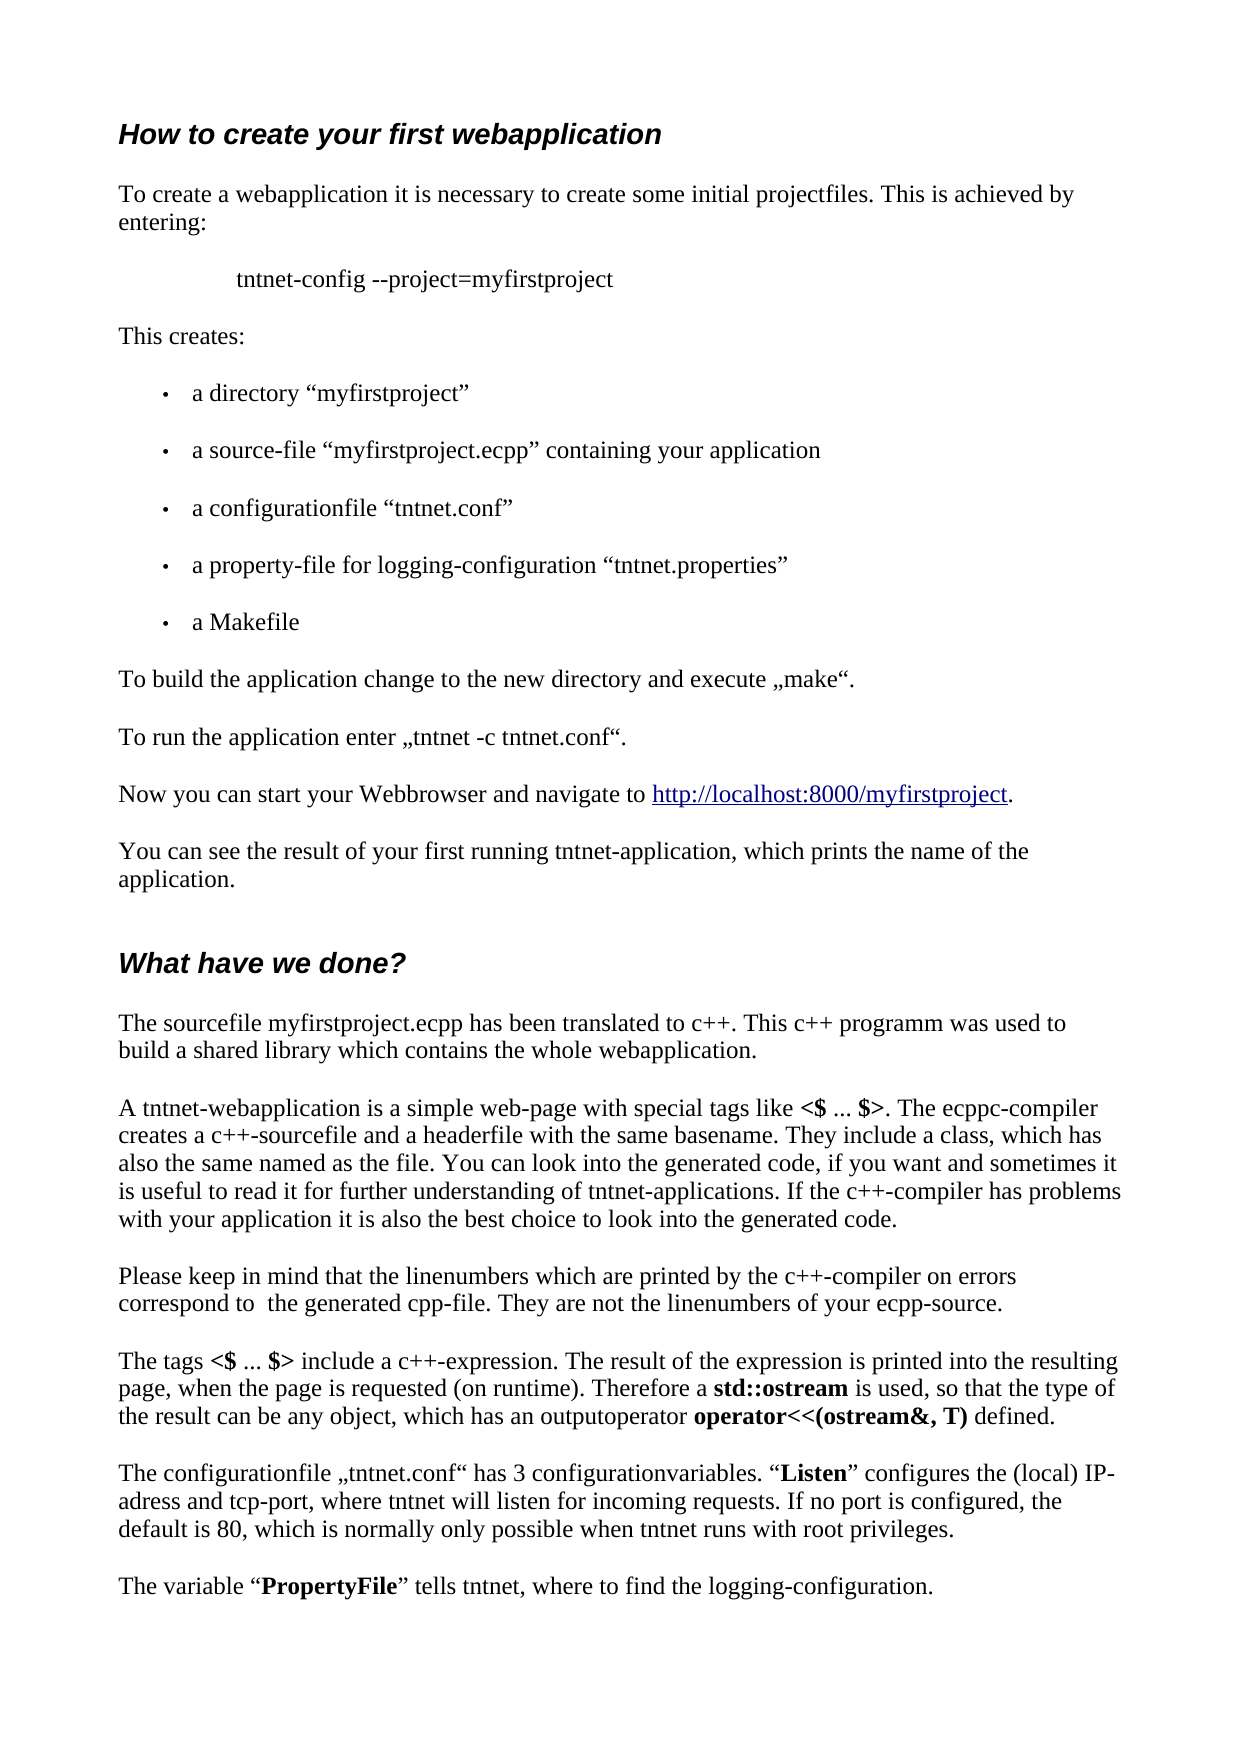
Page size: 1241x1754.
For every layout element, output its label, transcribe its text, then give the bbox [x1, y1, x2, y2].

text The sourcefile myfirstproject.ecpp has been translated to c++. This c++ programm was used to build a shared library which contains the whole webapplication. [118, 1009, 1122, 1064]
list a configurationfile “tntnet.conf” [162, 494, 1122, 522]
text To build the application change to the new directory and execute „make“. [118, 665, 1122, 693]
text tntnet-config --project=myfirstproject [236, 265, 1122, 293]
text The configurationfile „tntnet.conf“ has 3 configurationvariables. “Listen” configures the (local) IP-adress and tcp-port, where tntnet will listen for incoming requests. If no port is configured, the default is 80, which is normally only possible when tntnet runs with root privileges. [118, 1459, 1122, 1542]
text Please keep in mind that the linenumbers which are printed by the c++-compiler on errors correspond to the generated cpp-file. They are not the linenumbers of your ecpp-source. [118, 1262, 1122, 1317]
text Now you can start your Webbrowser and navigate to http://localhost:8000/myfirstproject. [118, 780, 1122, 807]
subtitle How to create your first webapplication [118, 118, 1122, 151]
text A tntnet-webapplication is a simple web-page with special tags like <$ ... $>. The ecppc-compiler creates a c++-sourcefile and a headerfile with the same basename. They include a class, which has also the same named as the file. You can look into the generated code, if you want and sometimes it is useful to read it for further understanding of tntnet-applications. If the c++-compiler has problems with your application it is also the best choice to look into the generated code. [118, 1094, 1122, 1232]
list a property-file for logging-configuration “tntnet.properties” [162, 551, 1122, 579]
text The tags <$ ... $> include a c++-expression. The result of the expression is printed into the resulting page, when the page is requested (on runtime). Therefore a std::ostream is used, so that the type of the result can be any object, which has an outputoperator operator<<(ostream&, T) defined. [118, 1347, 1122, 1430]
subtitle What have we done? [118, 947, 1122, 979]
text This creates: [118, 322, 1122, 350]
list a source-file “myfirstproject.ecpp” containing your application [162, 437, 1122, 464]
list a Makefile [162, 608, 1122, 636]
list a directory “myfirstproject” [162, 379, 1122, 407]
text To run the application enter „tntnet -c tntnet.conf“. [118, 723, 1122, 750]
text The variable “PropertyFile” tells tntnet, where to find the logging-configuration. [118, 1572, 1122, 1600]
text To create a webapplication it is necessary to create some initial projectfiles. This is achieved by entering: [118, 180, 1122, 236]
text You can see the result of your first running tntnet-application, which prints the name of the application. [118, 837, 1122, 892]
